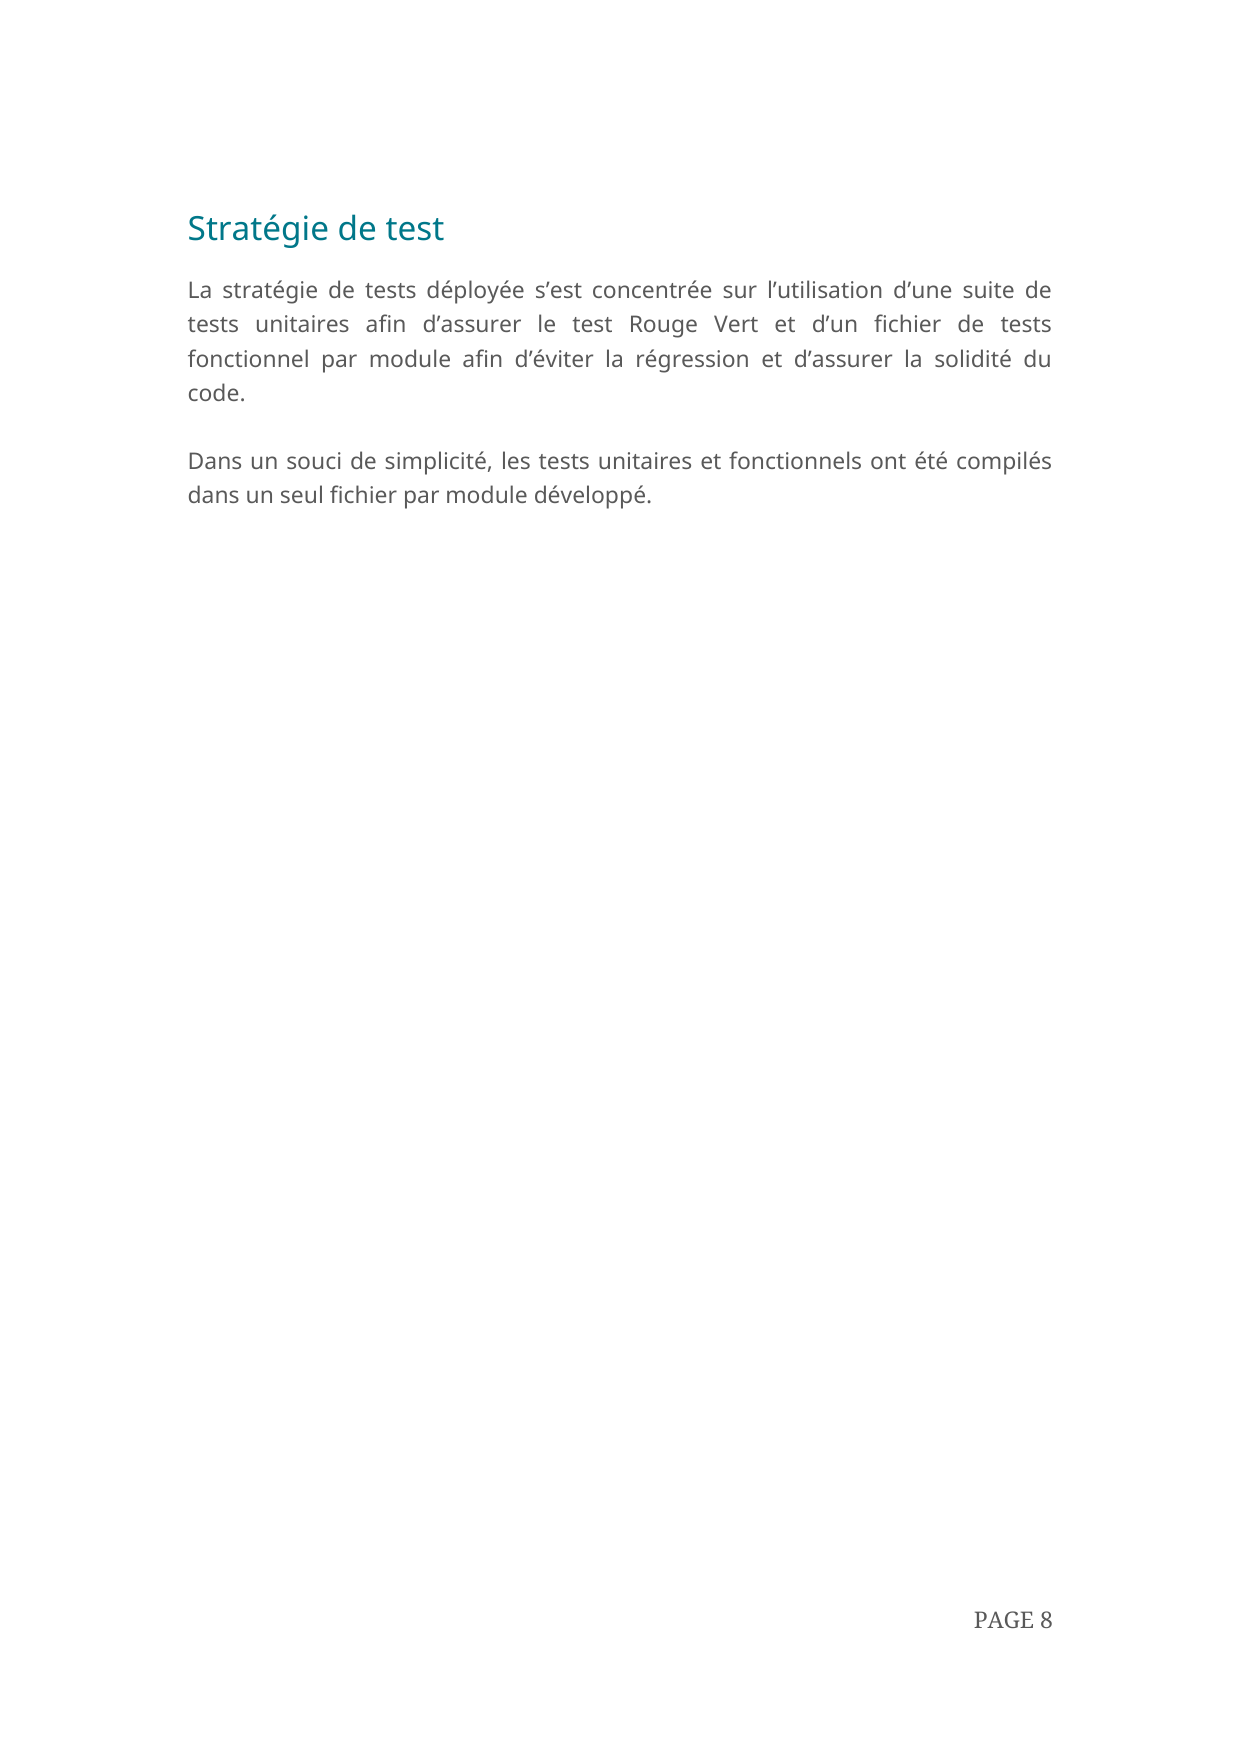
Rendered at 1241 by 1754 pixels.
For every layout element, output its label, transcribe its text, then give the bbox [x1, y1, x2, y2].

text Dans un souci de simplicité, les tests unitaires et fonctionnels ont été compilés dans un seul fichier par module développé. [187, 445, 1053, 510]
text La stratégie de tests déployée s’est concentrée sur l’utilisation d’une suite de tests unitaires afin d’assurer le test Rouge Vert et d’un fichier de tests fonctionnel par module afin d’éviter la régression et d’assurer la solidité du code. [187, 274, 1053, 408]
subtitle Stratégie de test [187, 205, 1053, 251]
